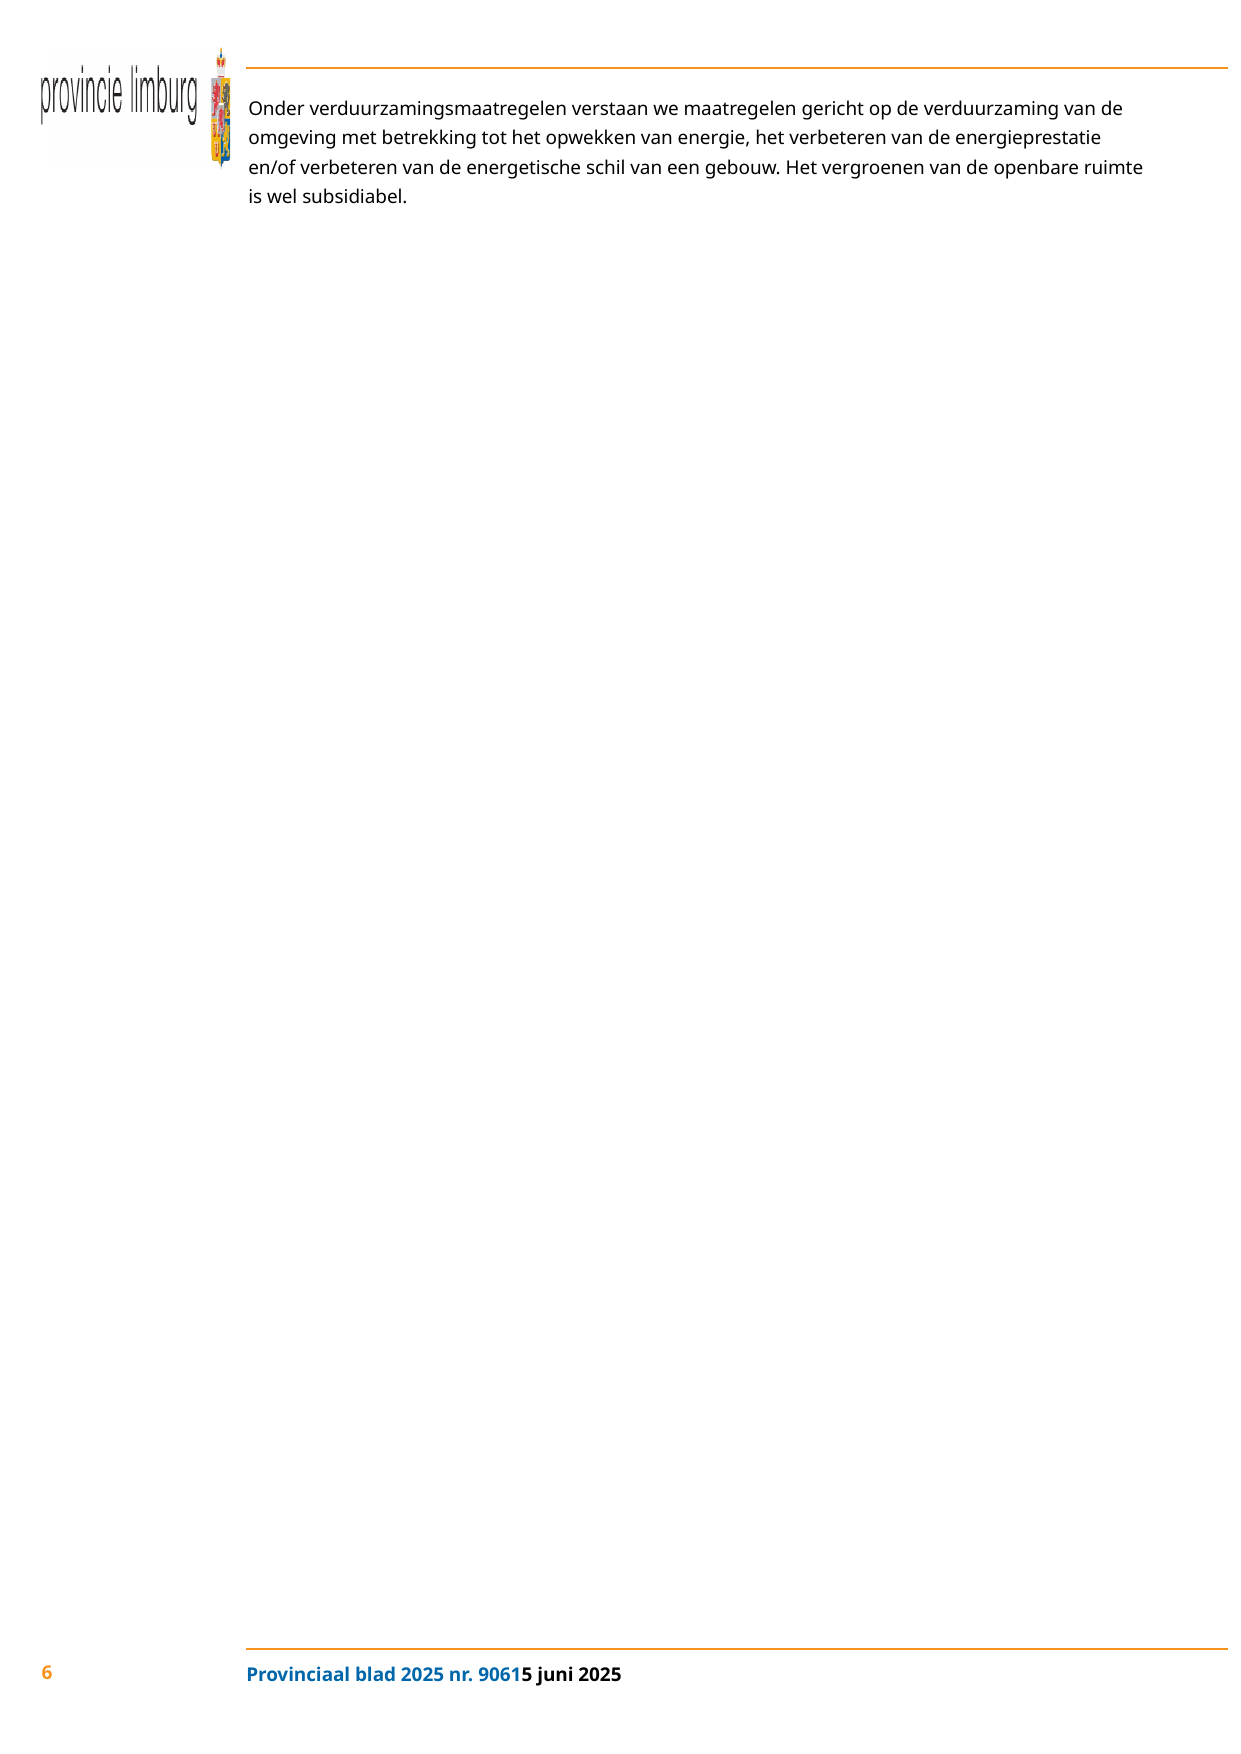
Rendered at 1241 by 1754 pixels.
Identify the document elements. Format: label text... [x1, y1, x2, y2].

text Onder verduurzamingsmaatregelen verstaan we maatregelen gericht op de verduurzaming van de omgeving met betrekking tot het opwekken van energie, het verbeteren van de energieprestatie en/of verbeteren van de energetische schil van een gebouw. Het vergroenen van de openbare ruimte is wel subsidiabel. [248, 95, 1152, 209]
picture [41, 47, 231, 172]
